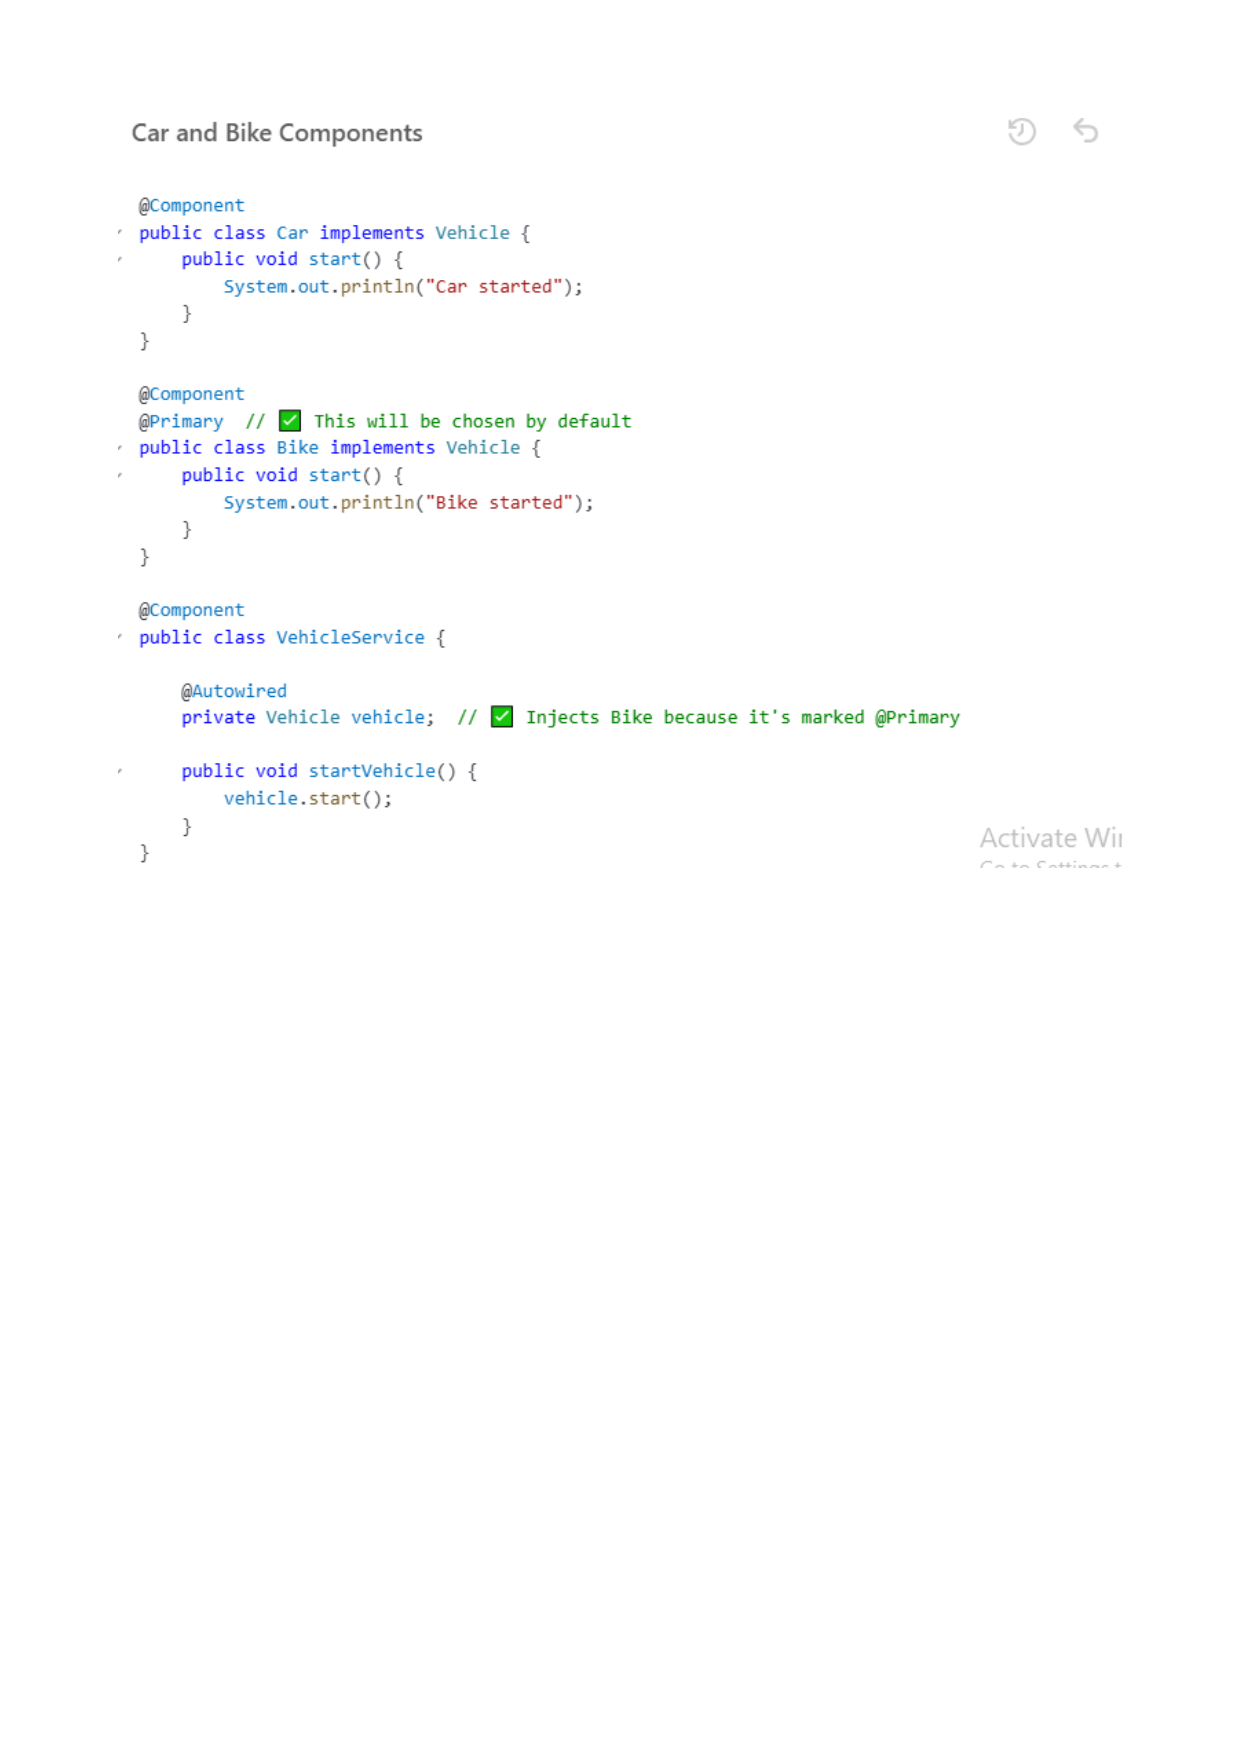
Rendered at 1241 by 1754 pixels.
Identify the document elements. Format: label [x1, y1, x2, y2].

picture [118, 118, 1123, 868]
